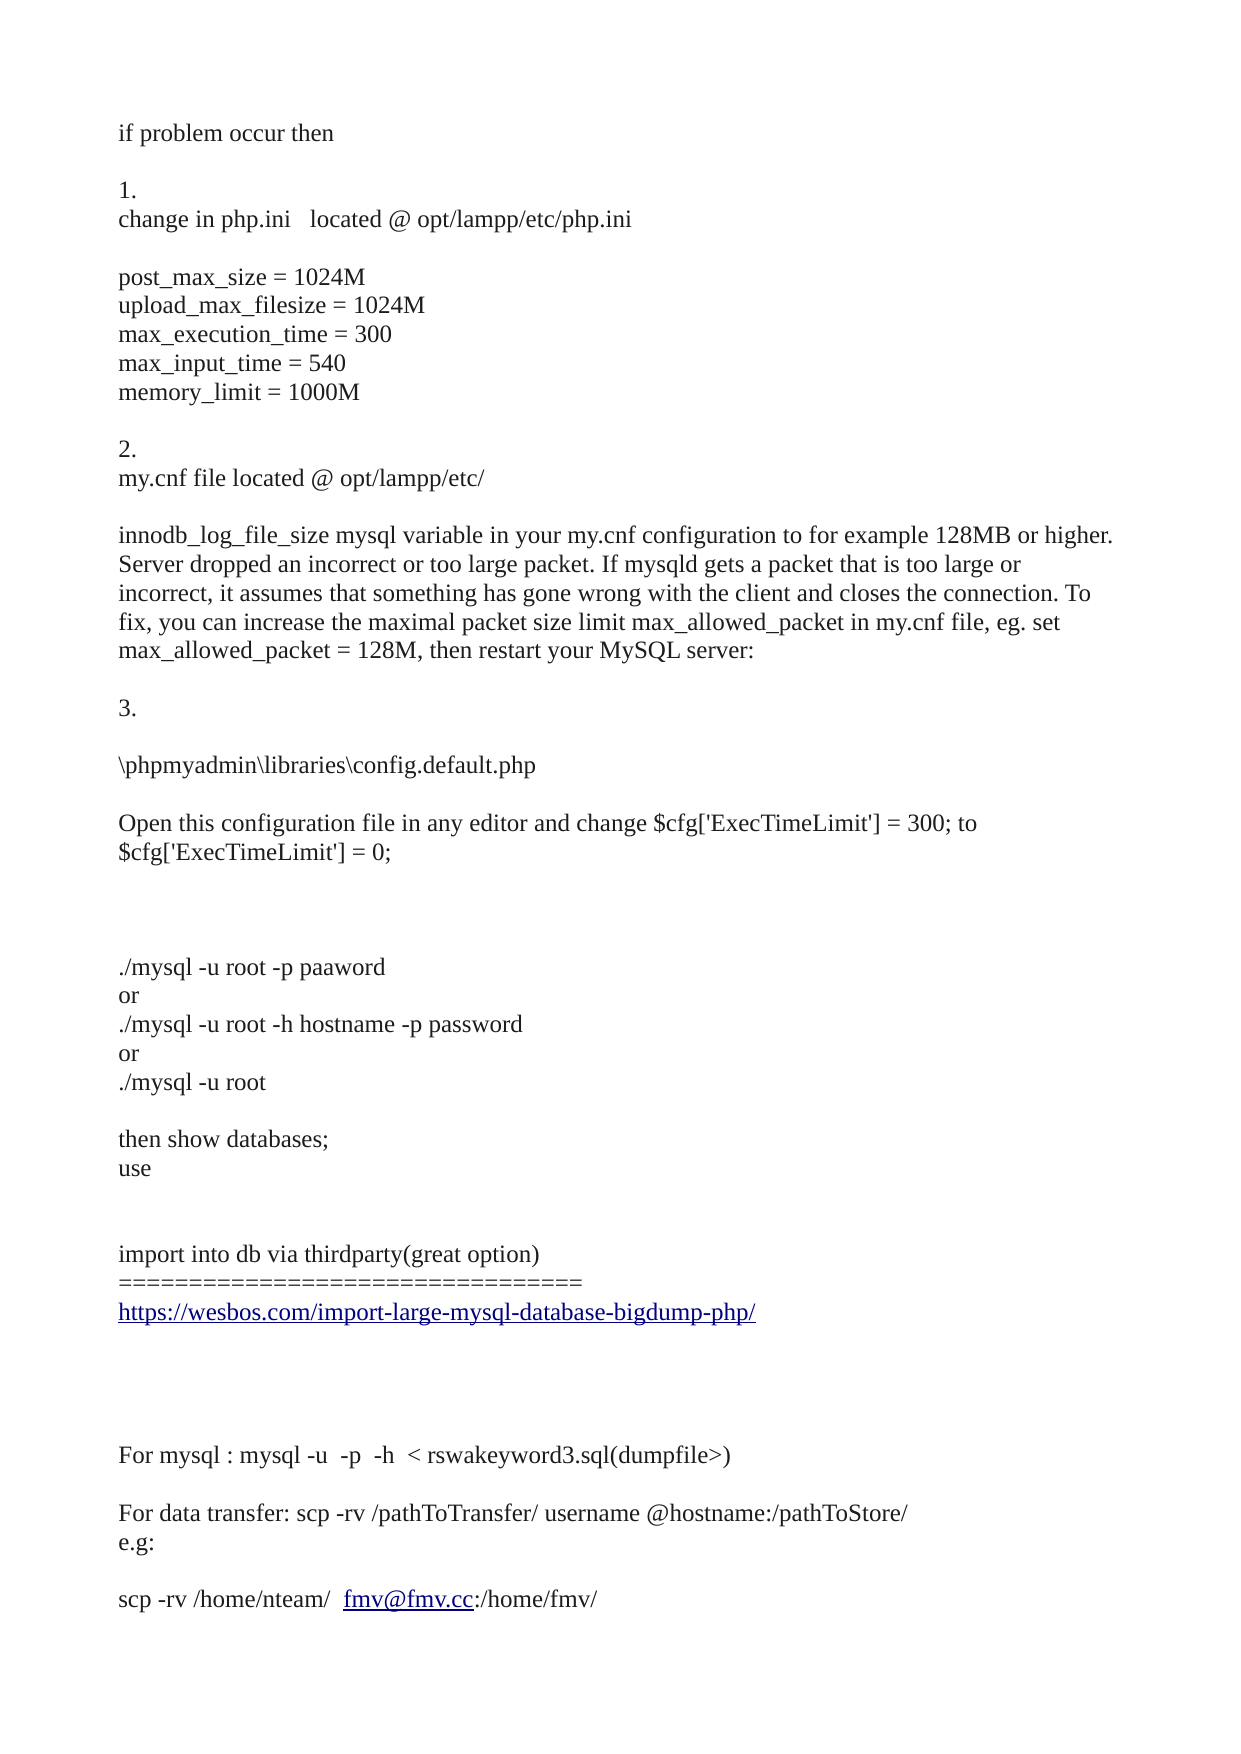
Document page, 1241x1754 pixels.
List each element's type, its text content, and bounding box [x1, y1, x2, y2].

text For data transfer: scp -rv /pathToTransfer/ username @hostname:/pathToStore/ [118, 1498, 1122, 1527]
text scp -rv /home/nteam/ fmv@fmv.cc:/home/fmv/ [118, 1584, 1122, 1613]
text max_execution_time = 300 [118, 319, 1122, 348]
text max_input_time = 540 [118, 348, 1122, 377]
text upload_max_filesize = 1024M [118, 291, 1122, 319]
text innodb_log_file_size mysql variable in your my.cnf configuration to for example 128MB or higher. [118, 521, 1122, 549]
text \phpmyadmin\libraries\config.default.php [118, 751, 1122, 779]
text or [118, 981, 1122, 1009]
text use [118, 1153, 1122, 1182]
text ./mysql -u root -p paaword [118, 952, 1122, 981]
text For mysql : mysql -u -p -h < rswakeyword3.sql(dumpfile>) [118, 1441, 1122, 1469]
text my.cnf file located @ opt/lampp/etc/ [118, 463, 1122, 492]
text or [118, 1038, 1122, 1067]
text Server dropped an incorrect or too large packet. If mysqld gets a packet that is too large or incorrect, it assumes that something has gone wrong with the client and closes the connection. To fix, you can increase the maximal packet size limit max_allowed_packet in my.cnf file, eg. set max_allowed_packet = 128M, then restart your MySQL server: [118, 549, 1122, 664]
text Open this configuration file in any editor and change $cfg['ExecTimeLimit'] = 300; to $cfg['ExecTimeLimit'] = 0; [118, 808, 1122, 866]
text change in php.ini located @ opt/lampp/etc/php.ini [118, 204, 1122, 233]
text then show databases; [118, 1124, 1122, 1153]
text 1. [118, 176, 1122, 204]
text 3. [118, 693, 1122, 722]
text https://wesbos.com/import-large-mysql-database-bigdump-php/ [118, 1297, 1122, 1326]
text ./mysql -u root -h hostname -p password [118, 1009, 1122, 1038]
text e.g: [118, 1527, 1122, 1556]
text memory_limit = 1000M [118, 377, 1122, 406]
text ================================= [118, 1268, 1122, 1297]
text import into db via thirdparty(great option) [118, 1239, 1122, 1268]
text if problem occur then [118, 118, 1122, 147]
text ./mysql -u root [118, 1067, 1122, 1096]
text post_max_size = 1024M [118, 262, 1122, 291]
text 2. [118, 434, 1122, 463]
